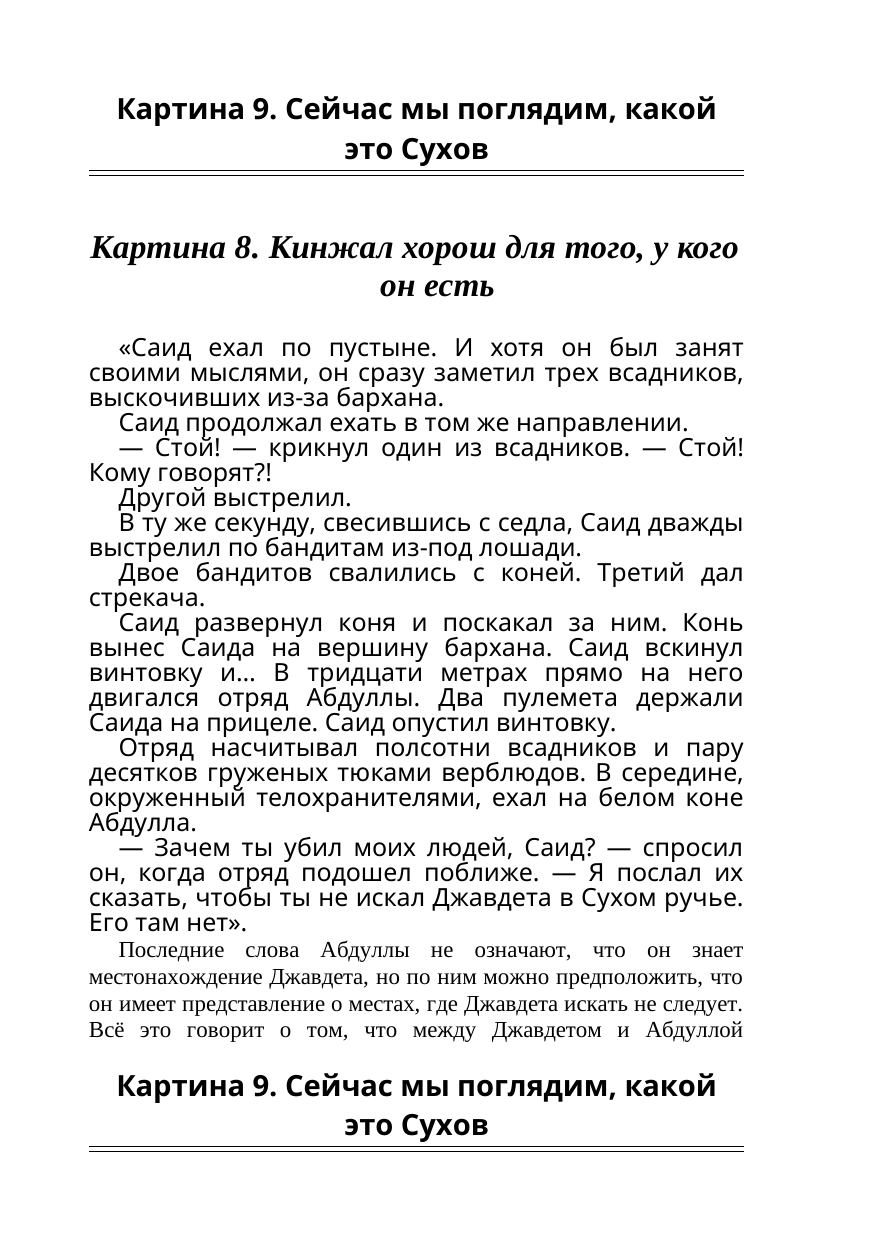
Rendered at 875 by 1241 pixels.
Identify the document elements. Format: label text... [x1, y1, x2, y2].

text — Зачем ты убил моих людей, Саид? — спросил он, когда отряд подошел поближе. — Я послал их сказать, чтобы ты не искал Джавдета в Сухом ручье. Его там нет». [89, 836, 744, 936]
text «Саид ехал по пустыне. И хотя он был занят своими мыслями, он сразу заметил трех всадников, выскочивших из-за бархана. [89, 336, 744, 411]
text Саид развернул коня и поскакал за ним. Конь вынес Саида на вершину бархана. Саид вскинул винтовку и… В тридцати метрах прямо на него двигался отряд Абдуллы. Два пулемета держали Саида на прицеле. Саид опустил винтовку. [89, 611, 744, 736]
text Другой выстрелил. [89, 486, 744, 511]
text — Стой! — крикнул один из всадников. — Стой! Кому говорят?! [89, 436, 744, 486]
text Саид продолжал ехать в том же направлении. [89, 411, 744, 436]
text Последние слова Абдуллы не означают, что он знает местонахождение Джавдета, но по ним можно предположить, что он имеет представление о местах, где Джавдета искать не следует. Всё это говорит о том, что между Джавдетом и Абдуллой [89, 936, 744, 1043]
subtitle Картина 8. Кинжал хорош для того, у кого он есть [89, 227, 744, 303]
text В ту же секунду, свесившись с седла, Саид дважды выстрелил по бандитам из-под лошади. [89, 511, 744, 561]
text Двое бандитов свалились с коней. Третий дал стрекача. [89, 561, 744, 611]
text Отряд насчитывал полсотни всадников и пару десятков груженых тюками верблюдов. В середине, окруженный телохранителями, ехал на белом коне Абдулла. [89, 736, 744, 836]
